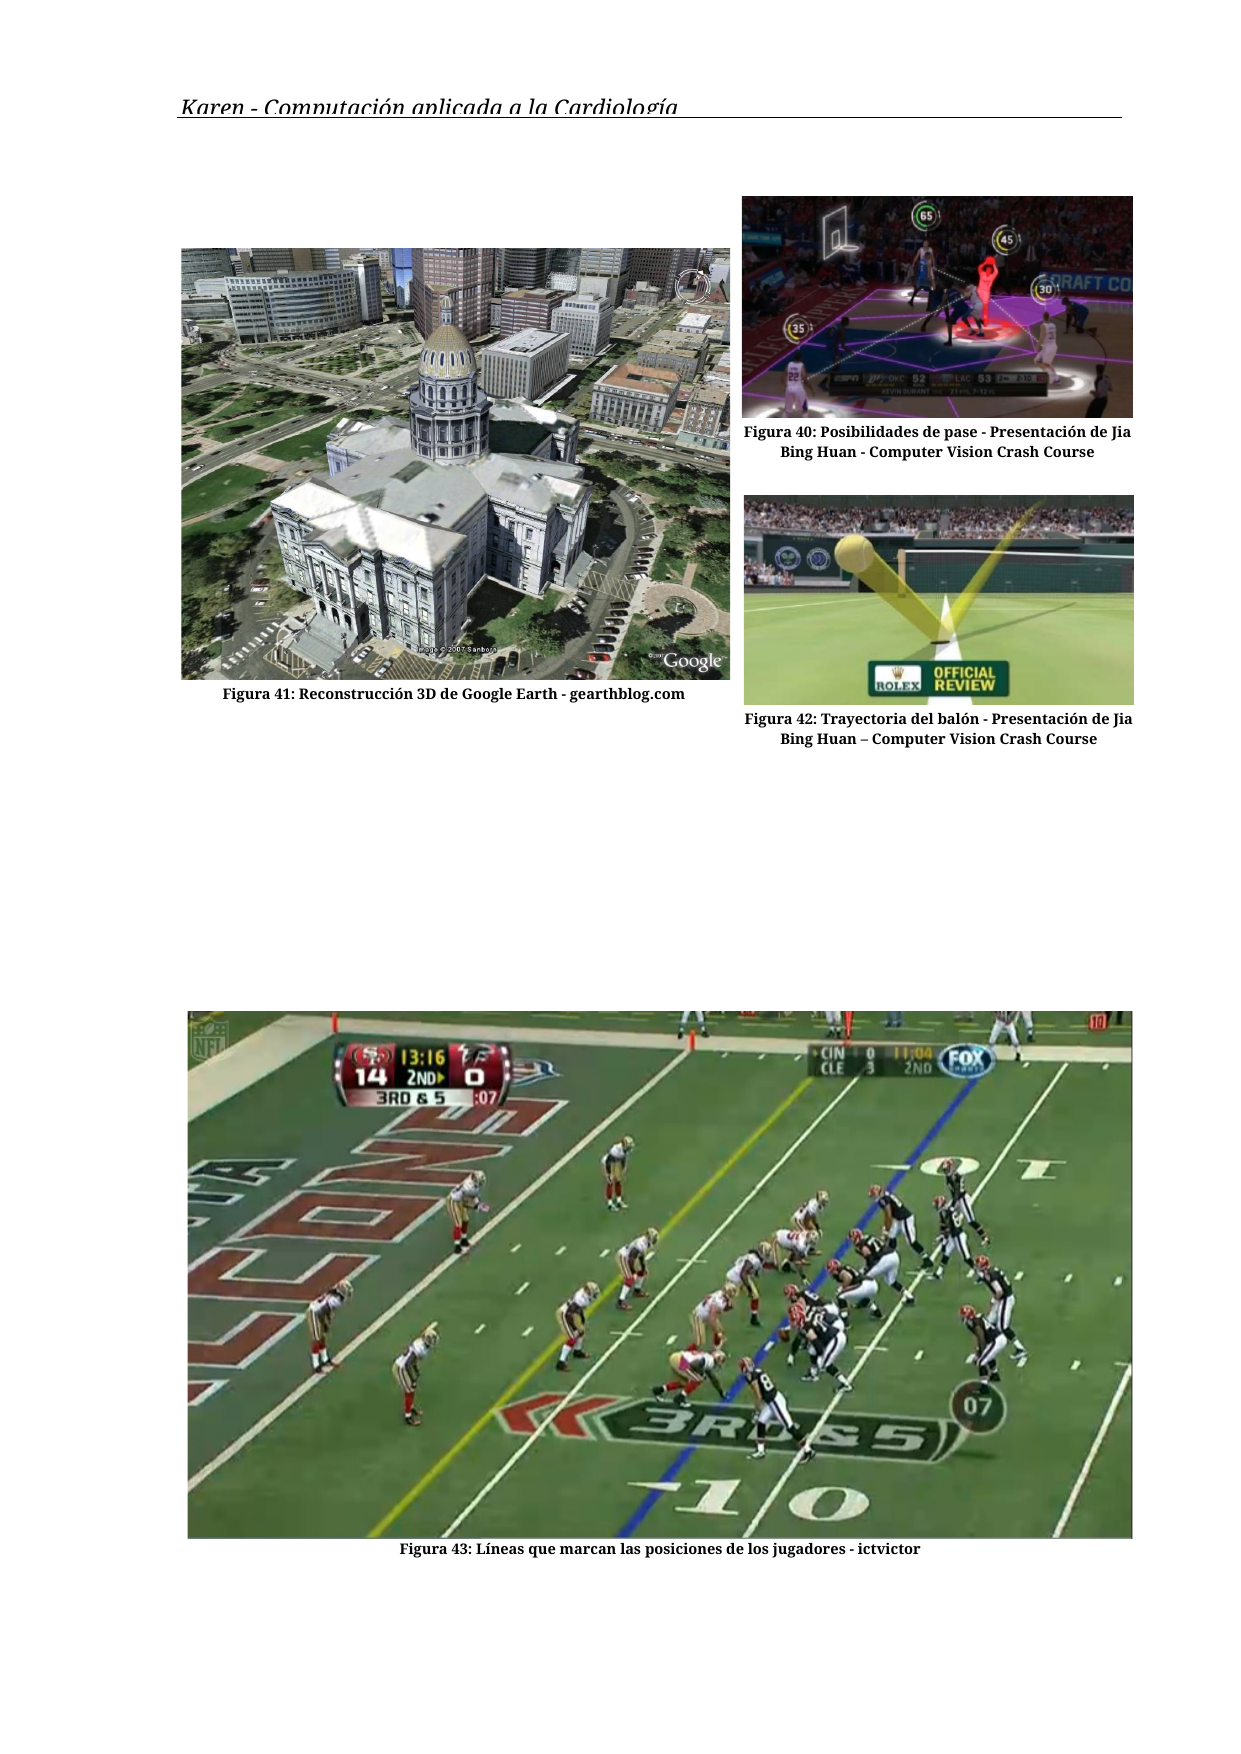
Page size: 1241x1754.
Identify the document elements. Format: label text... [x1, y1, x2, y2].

text Figura 43: Líneas que marcan las posiciones de los jugadores - ictvictor [186, 1539, 1134, 1558]
text Figura 41: Reconstrucción 3D de Google Earth - gearthblog.com [181, 680, 730, 704]
picture [741, 196, 1133, 418]
text Figura 42: Trayectoria del balón - Presentación de Jia Bing Huan – Computer Vision Crash Course [744, 705, 1134, 749]
picture [181, 248, 731, 680]
picture [743, 495, 1134, 705]
picture [187, 1011, 1133, 1539]
text Figura 40: Posibilidades de pase - Presentación de Jia Bing Huan - Computer Vision Crash Course [742, 418, 1133, 461]
